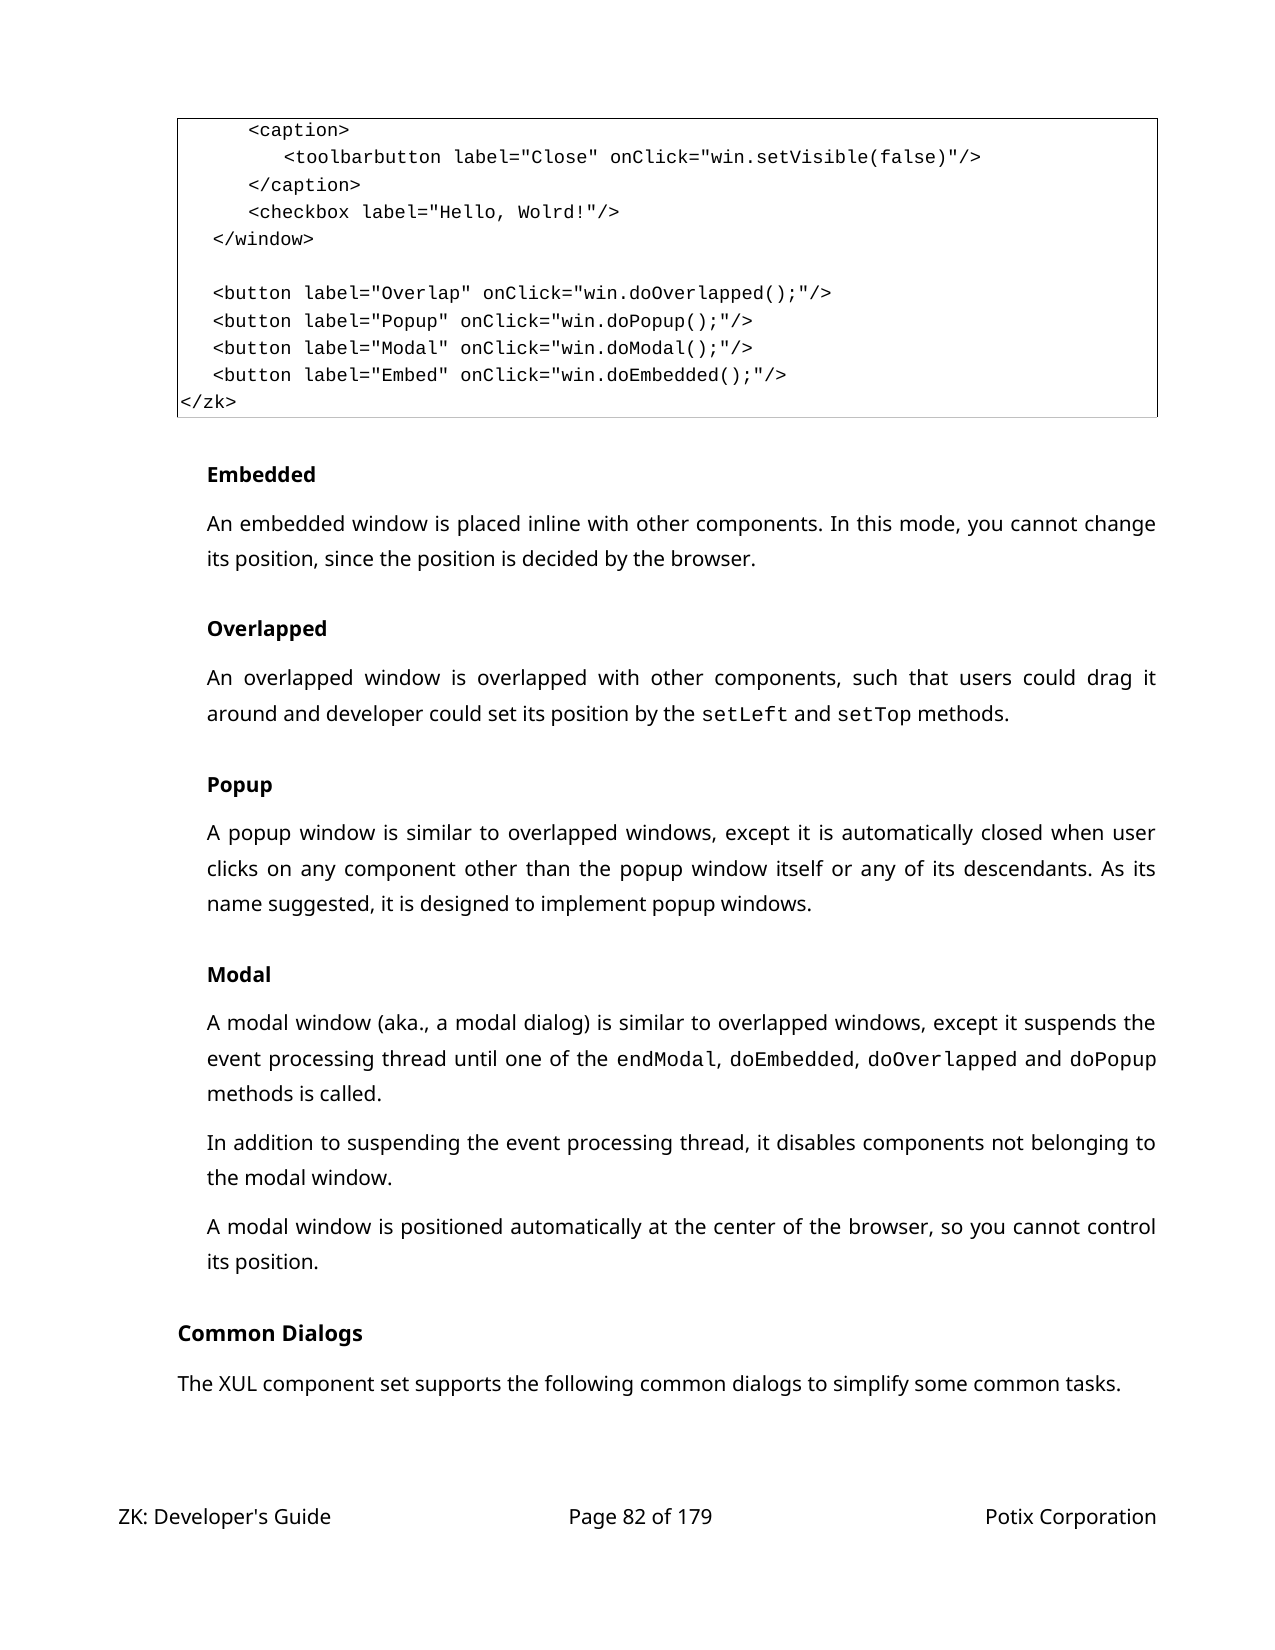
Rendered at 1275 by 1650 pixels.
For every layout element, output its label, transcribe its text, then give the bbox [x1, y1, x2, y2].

subtitle Popup [207, 770, 1157, 798]
subtitle Overlapped [207, 614, 1157, 643]
text <toolbarbutton label="Close" onClick="win.setVisible(false)"/> [178, 145, 1157, 169]
text </window> [178, 227, 1157, 251]
text <button label="Embed" onClick="win.doEmbedded();"/> [178, 363, 1157, 387]
text </caption> [178, 172, 1157, 197]
text An overlapped window is overlapped with other components, such that users could drag it around and developer could set its position by the setLeft and setTop methods. [207, 663, 1157, 727]
text A popup window is similar to overlapped windows, except it is automatically closed when user clicks on any component other than the popup window itself or any of its descendants. As its name suggested, it is designed to implement popup windows. [207, 818, 1157, 917]
text An embedded window is placed inline with other components. In this mode, you cannot change its position, since the position is decided by the browser. [207, 509, 1157, 572]
text <button label="Popup" onClick="win.doPopup();"/> [178, 308, 1157, 333]
text <checkbox label="Hello, Wolrd!"/> [178, 200, 1157, 224]
text </zk> [178, 390, 1157, 417]
text <button label="Overlap" onClick="win.doOverlapped();"/> [178, 281, 1157, 306]
text In addition to suspending the event processing thread, it disables components not belonging to the modal window. [207, 1128, 1157, 1192]
text The XUL component set supports the following common dialogs to simplify some common tasks. [177, 1369, 1157, 1397]
text <button label="Modal" onClick="win.doModal();"/> [178, 336, 1157, 360]
subtitle Common Dialogs [177, 1318, 1157, 1348]
text A modal window is positioned automatically at the center of the browser, so you cannot control its position. [207, 1212, 1157, 1276]
subtitle Embedded [207, 460, 1157, 488]
subtitle Modal [207, 960, 1157, 988]
text A modal window (aka., a modal dialog) is similar to overlapped windows, except it suspends the event processing thread until one of the endModal, doEmbedded, doOverlapped and doPopup methods is called. [207, 1008, 1157, 1107]
text <caption> [178, 119, 1157, 142]
